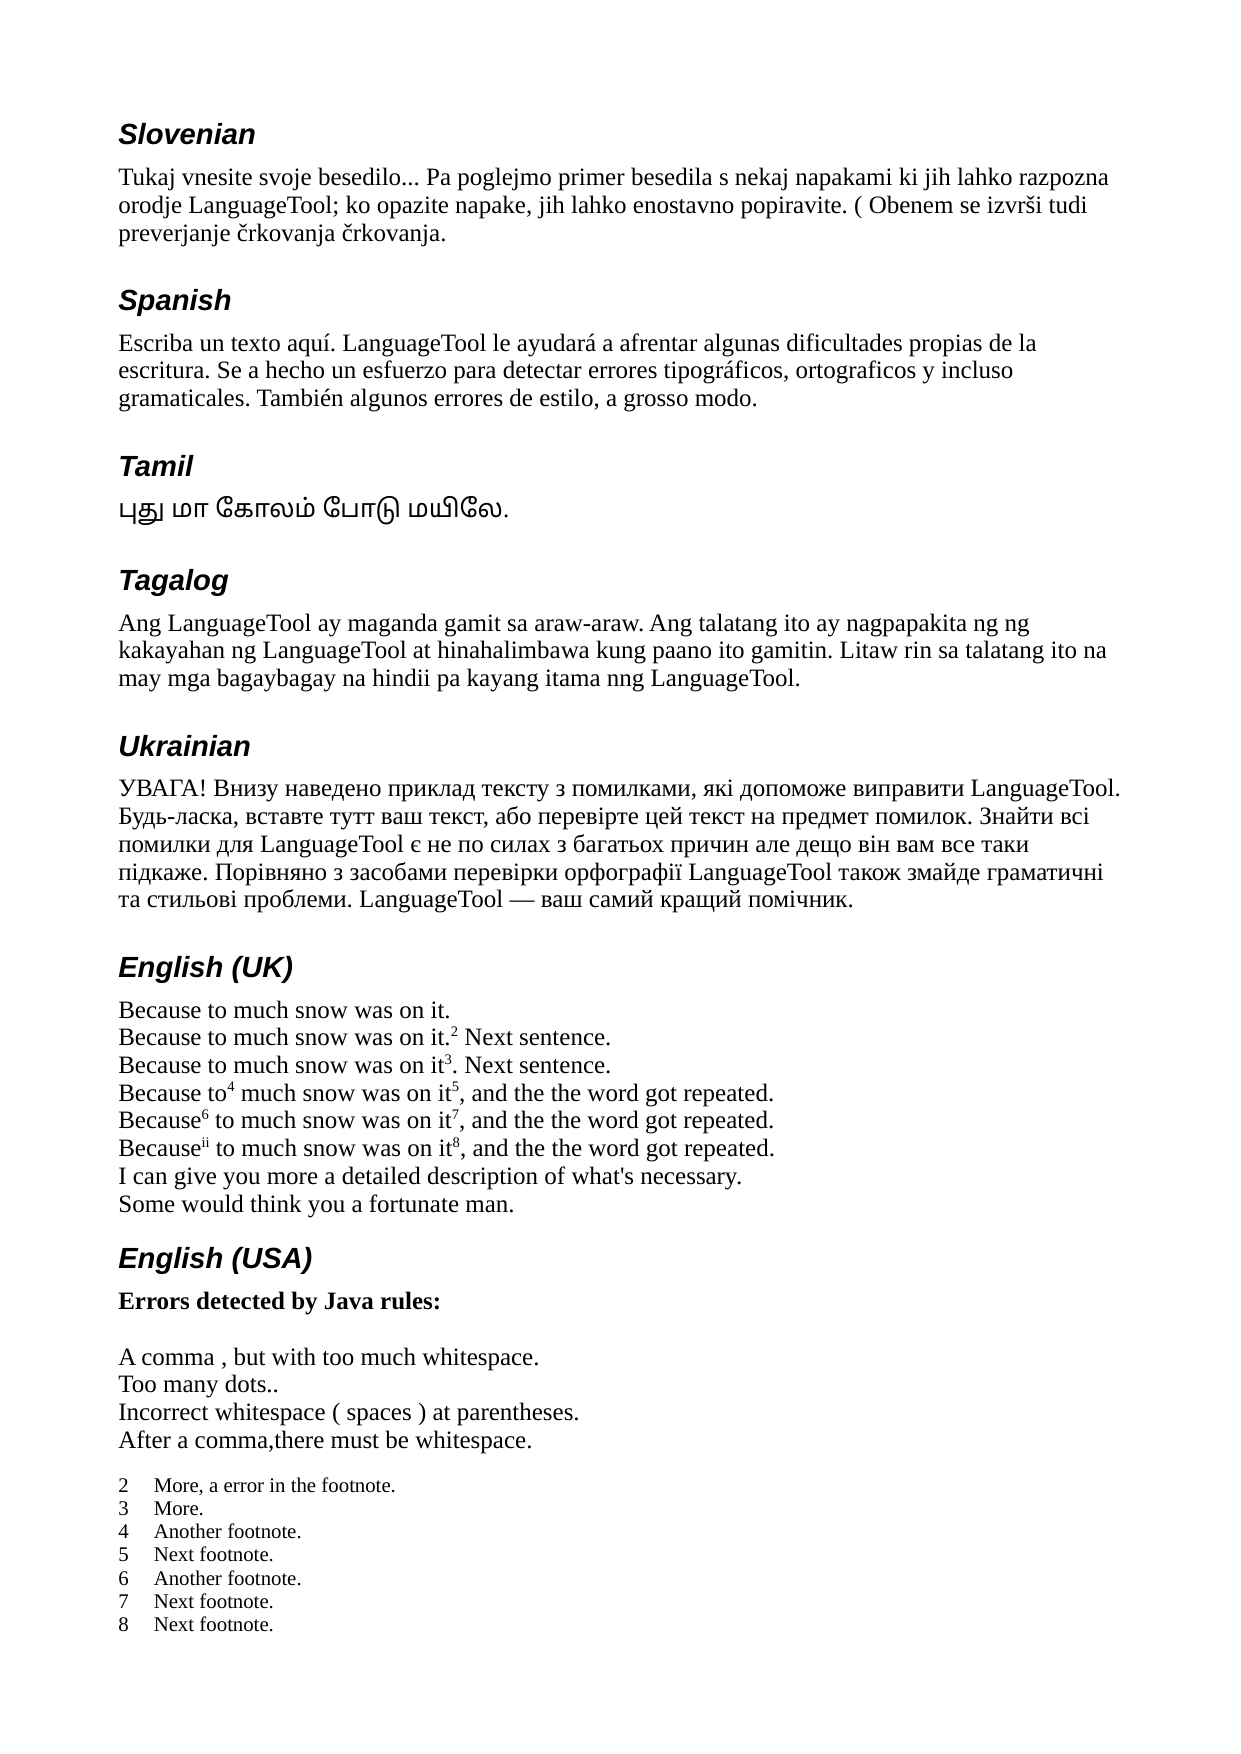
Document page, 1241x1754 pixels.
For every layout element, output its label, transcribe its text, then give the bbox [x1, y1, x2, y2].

text Because to much snow was on it, and the the word got repeated. [118, 1079, 1122, 1107]
text Some would think you a fortunate man. [118, 1190, 1122, 1217]
text Because to much snow was on it. [118, 996, 1122, 1023]
text Because to much snow was on it. Next sentence. [118, 1051, 1122, 1079]
subtitle Ukrainian [118, 729, 1122, 762]
text Next footnote. [118, 1613, 1122, 1636]
subtitle English (UK) [118, 951, 1122, 983]
text After a comma,there must be whitespace. [118, 1426, 1122, 1454]
subtitle Spanish [118, 284, 1122, 316]
text More. [118, 1497, 1122, 1520]
text Too many dots.. [118, 1371, 1122, 1398]
text Errors detected by Java rules: [118, 1287, 1122, 1315]
text Tukaj vnesite svoje besedilo... Pa poglejmo primer besedila s nekaj napakami ki jih lahko razpozna orodje LanguageTool; ko opazite napake, jih lahko enostavno popiravite. ( Obenem se izvrši tudi preverjanje črkovanja črkovanja. [118, 163, 1122, 246]
text Escriba un texto aquí. LanguageTool le ayudará a afrentar algunas dificultades propias de la escritura. Se a hecho un esfuerzo para detectar errores tipográficos, ortograficos y incluso gramaticales. También algunos errores de estilo, a grosso modo. [118, 329, 1122, 412]
text I can give you more a detailed description of what's necessary. [118, 1162, 1122, 1190]
text Another footnote. [118, 1566, 1122, 1589]
text УВАГА! Внизу наведено приклад тексту з помилками, які допоможе виправити LanguageTool. Будь-ласка, вставте тутт ваш текст, або перевірте цей текст на предмет помилок. Знайти всі помилки для LanguageTool є не по силах з багатьох причин але дещо він вам все таки підкаже. Порівняно з засобами перевірки орфографії LanguageTool також змайде граматичні та стильові проблеми. LanguageTool — ваш самий кращий помічник. [118, 774, 1122, 913]
text Next footnote. [118, 1589, 1122, 1613]
text A comma , but with too much whitespace. [118, 1343, 1122, 1371]
subtitle Slovenian [118, 118, 1122, 151]
subtitle English (USA) [118, 1242, 1122, 1275]
text Another footnote. [118, 1520, 1122, 1543]
text Next footnote. [118, 1543, 1122, 1566]
subtitle Tagalog [118, 564, 1122, 596]
text More, a error in the footnote. [118, 1474, 1122, 1497]
text Incorrect whitespace ( spaces ) at parentheses. [118, 1398, 1122, 1426]
text புது மா கோலம் போடு மயிலே. [118, 495, 1122, 526]
text Ang LanguageTool ay maganda gamit sa araw-araw. Ang talatang ito ay nagpapakita ng ng kakayahan ng LanguageTool at hinahalimbawa kung paano ito gamitin. Litaw rin sa talatang ito na may mga bagaybagay na hindii pa kayang itama nng LanguageTool. [118, 609, 1122, 692]
text Because to much snow was on it, and the the word got repeated. [118, 1134, 1122, 1162]
text Because to much snow was on it. Next sentence. [118, 1023, 1122, 1051]
text Because to much snow was on it, and the the word got repeated. [118, 1107, 1122, 1134]
subtitle Tamil [118, 449, 1122, 482]
